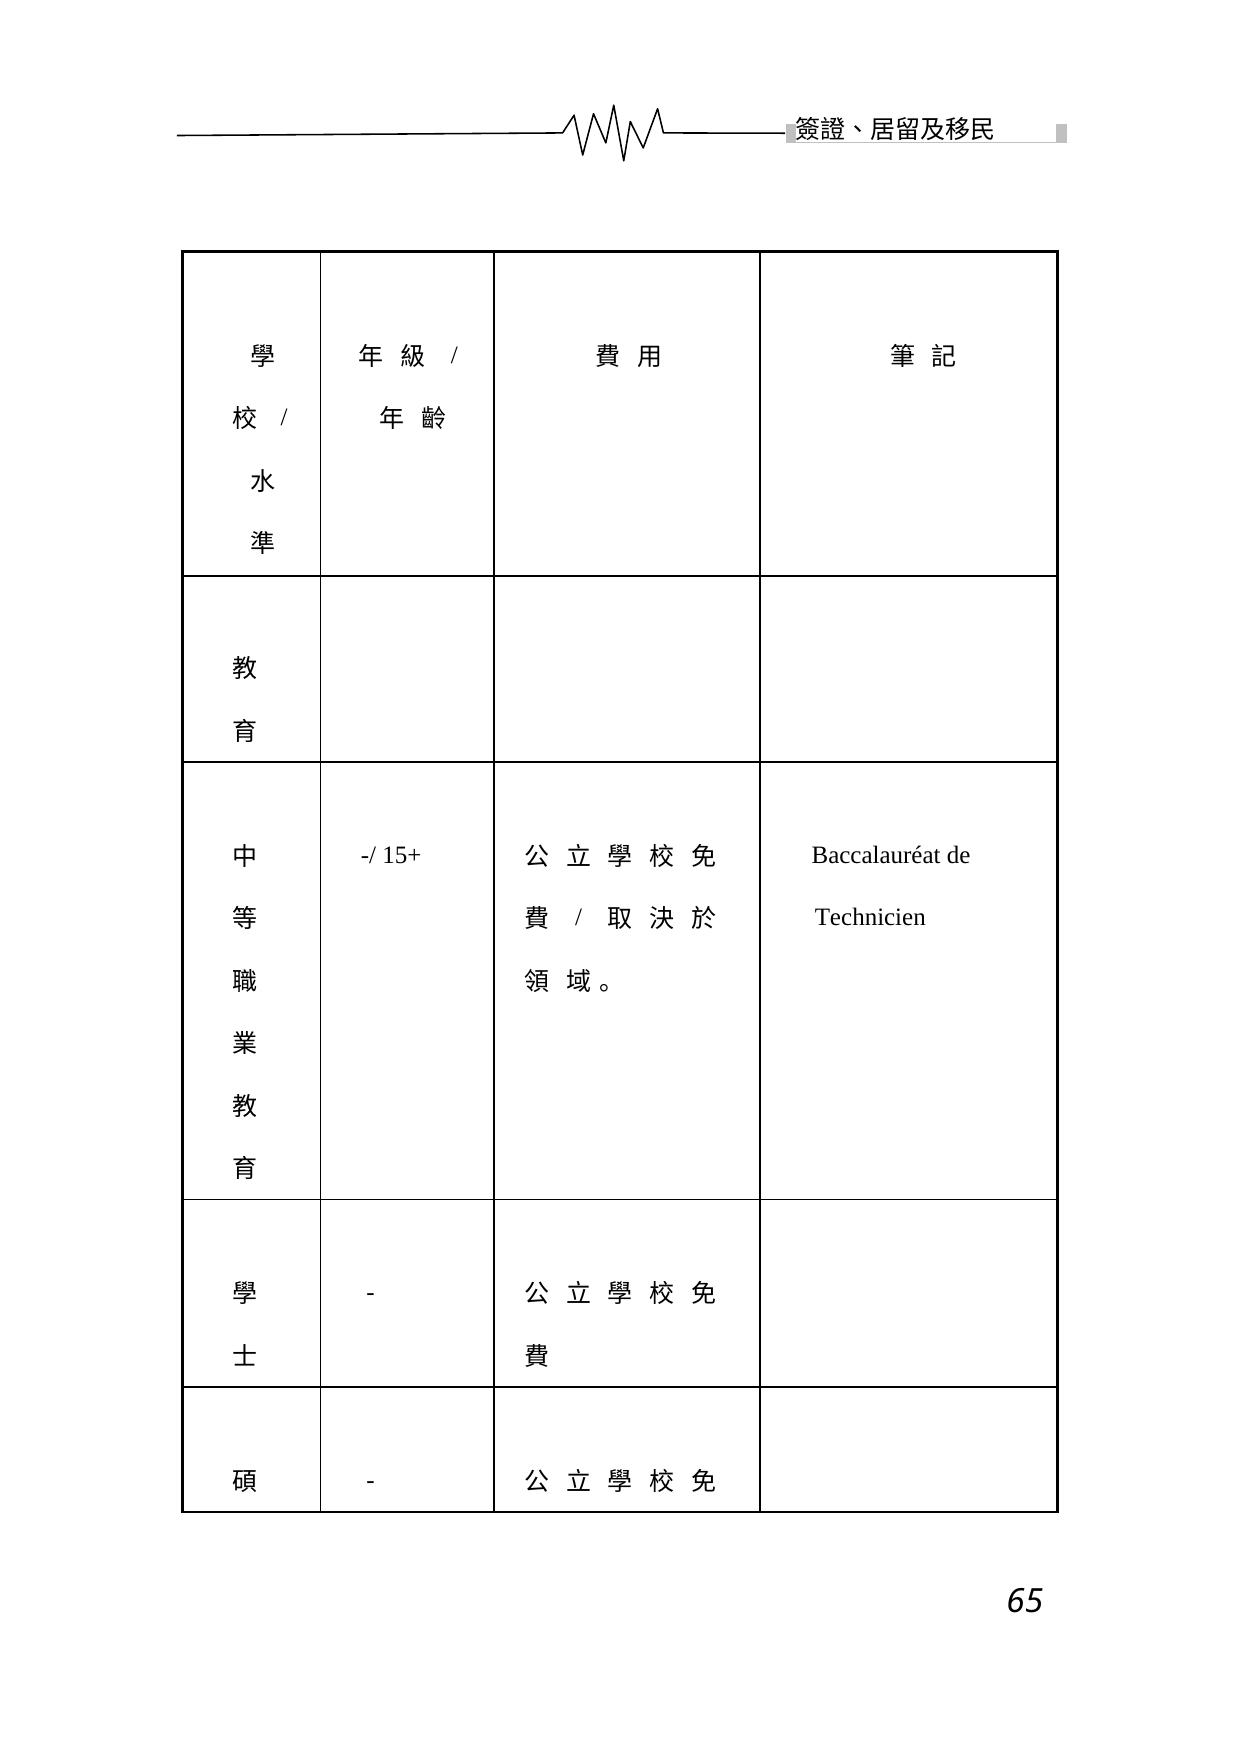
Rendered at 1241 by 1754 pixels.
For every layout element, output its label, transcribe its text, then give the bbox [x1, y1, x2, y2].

table_cell [321, 577, 493, 761]
table_cell 中等職業教育 [184, 763, 320, 1199]
table_cell 學士 [184, 1200, 320, 1386]
table_header 筆記 [761, 253, 1056, 575]
table_cell 公立學校免費/取決於領域。 [495, 763, 759, 1199]
table_cell - [321, 1388, 493, 1511]
table_cell 碩 [184, 1388, 320, 1511]
table_cell Baccalauréat de Technicien [761, 763, 1056, 1199]
table_cell -/ 15+ [321, 763, 493, 1199]
table_cell 公立學校免費 [495, 1200, 759, 1386]
table_cell [495, 577, 759, 761]
table_cell 公立學校免 [495, 1388, 759, 1511]
table_cell 教育 [184, 577, 320, 761]
table_cell [761, 1200, 1056, 1386]
table_cell [761, 1388, 1056, 1511]
table_header 年級/年齡 [321, 253, 493, 575]
table_header 學校/水準 [184, 253, 320, 575]
table_cell [761, 577, 1056, 761]
table_header 費用 [495, 253, 759, 575]
table_cell - [321, 1200, 493, 1386]
